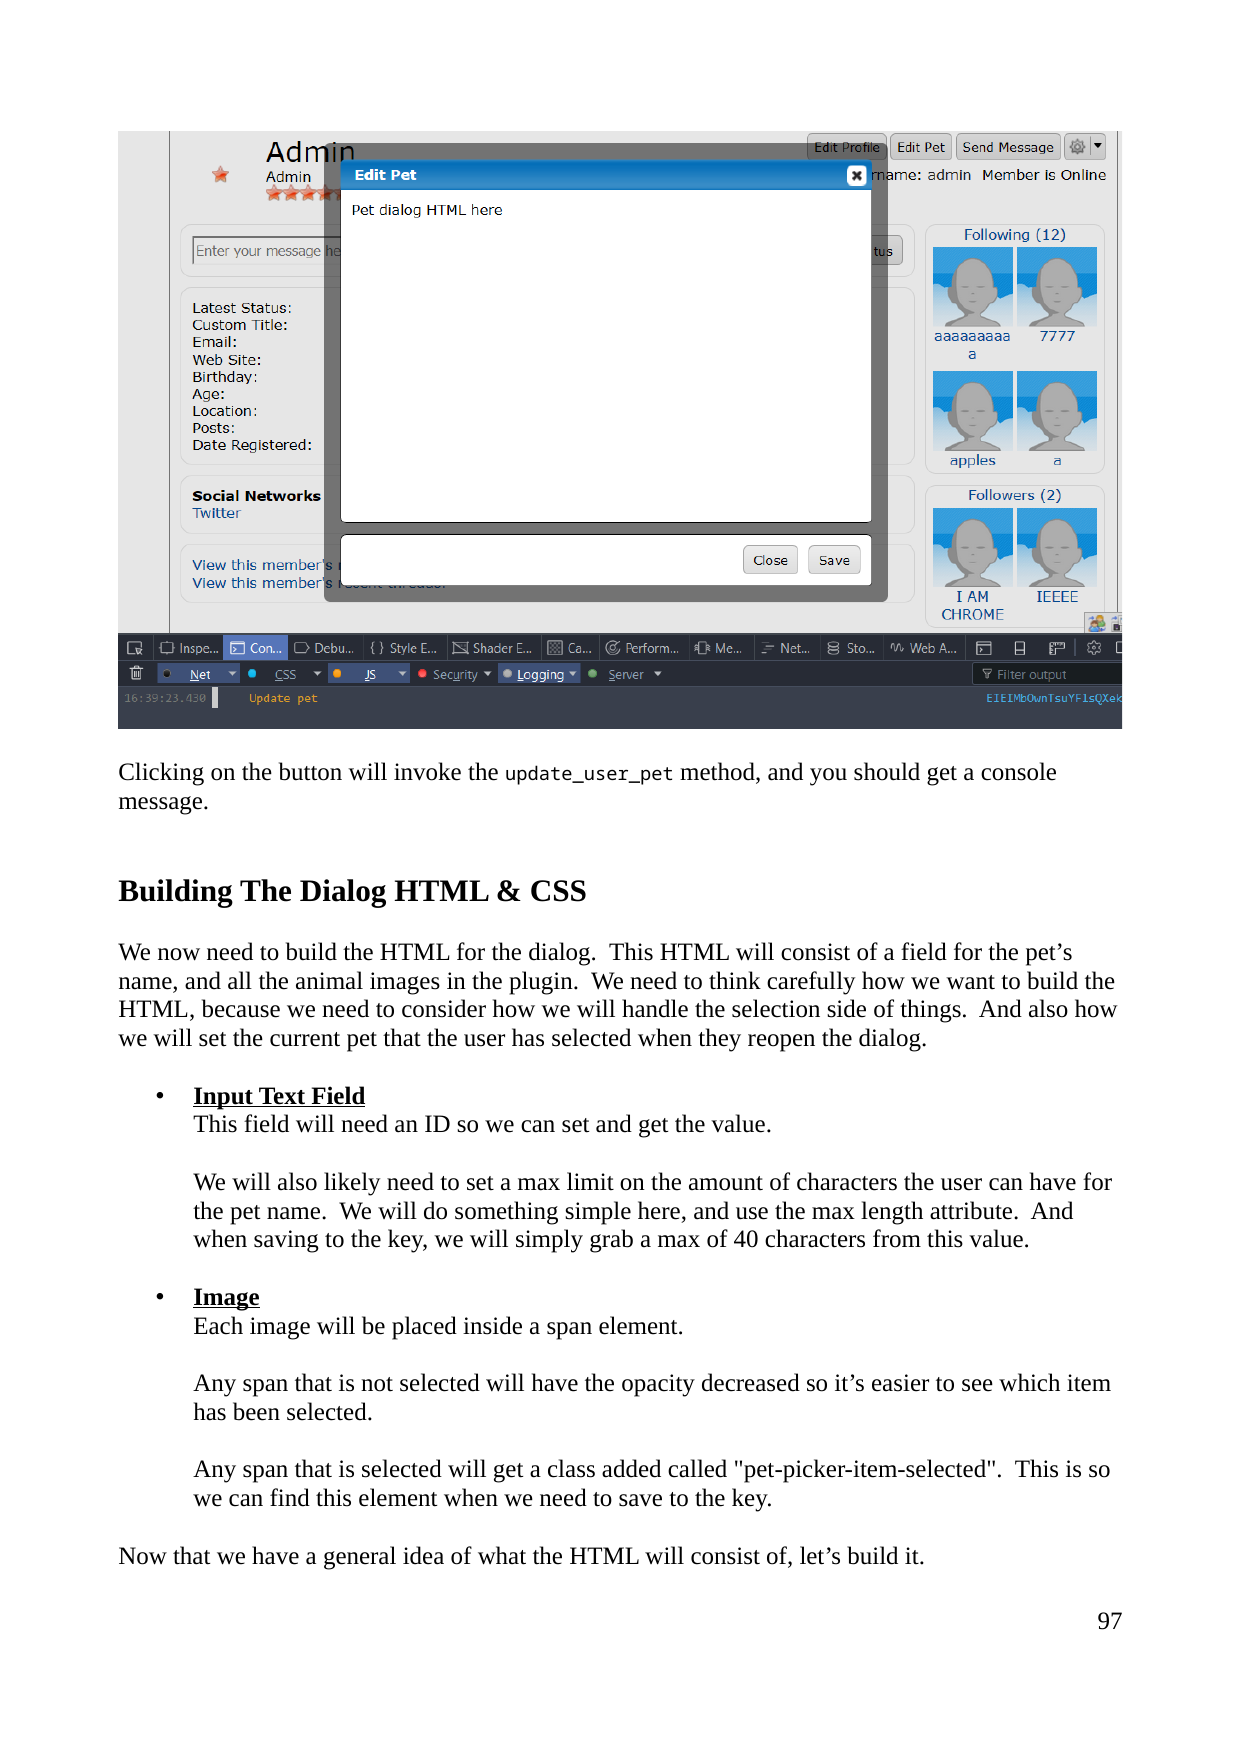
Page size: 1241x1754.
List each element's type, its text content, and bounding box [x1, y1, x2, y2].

picture [118, 131, 1123, 729]
list Each image will be placed inside a span element. [156, 1311, 1122, 1339]
text Building The Dialog HTML & CSS [118, 872, 1122, 908]
list Image [156, 1282, 1122, 1311]
list Input Text Field This field will need an ID so we can set and get the value. We will also likely need to set a max limit on the amount of characters the user can have for the pet name. We will do something simple here, and use the max length attribute. And when saving to the key, we will simply grab a max of 40 characters from this value. [156, 1081, 1122, 1282]
text We now need to build the HTML for the dialog. This HTML will consist of a field for the pet’s name, and all the animal images in the plugin. We need to think carefully how we want to build the HTML, because we need to consider how we will handle the selection side of things. And also how we will set the current pet that the user has selected when they reopen the dialog. [118, 937, 1122, 1052]
list Any span that is not selected will have the opacity decreased so it’s easier to see which item has been selected. Any span that is selected will get a class added called "pet-picker-item-selected". This is so we can find this element when we need to save to the key. [156, 1339, 1122, 1541]
text Now that we have a general idea of what the HTML will consist of, let’s build it. [118, 1541, 1122, 1569]
text Clicking on the button will invoke the update_user_pet method, and you should get a console message. [118, 757, 1122, 815]
